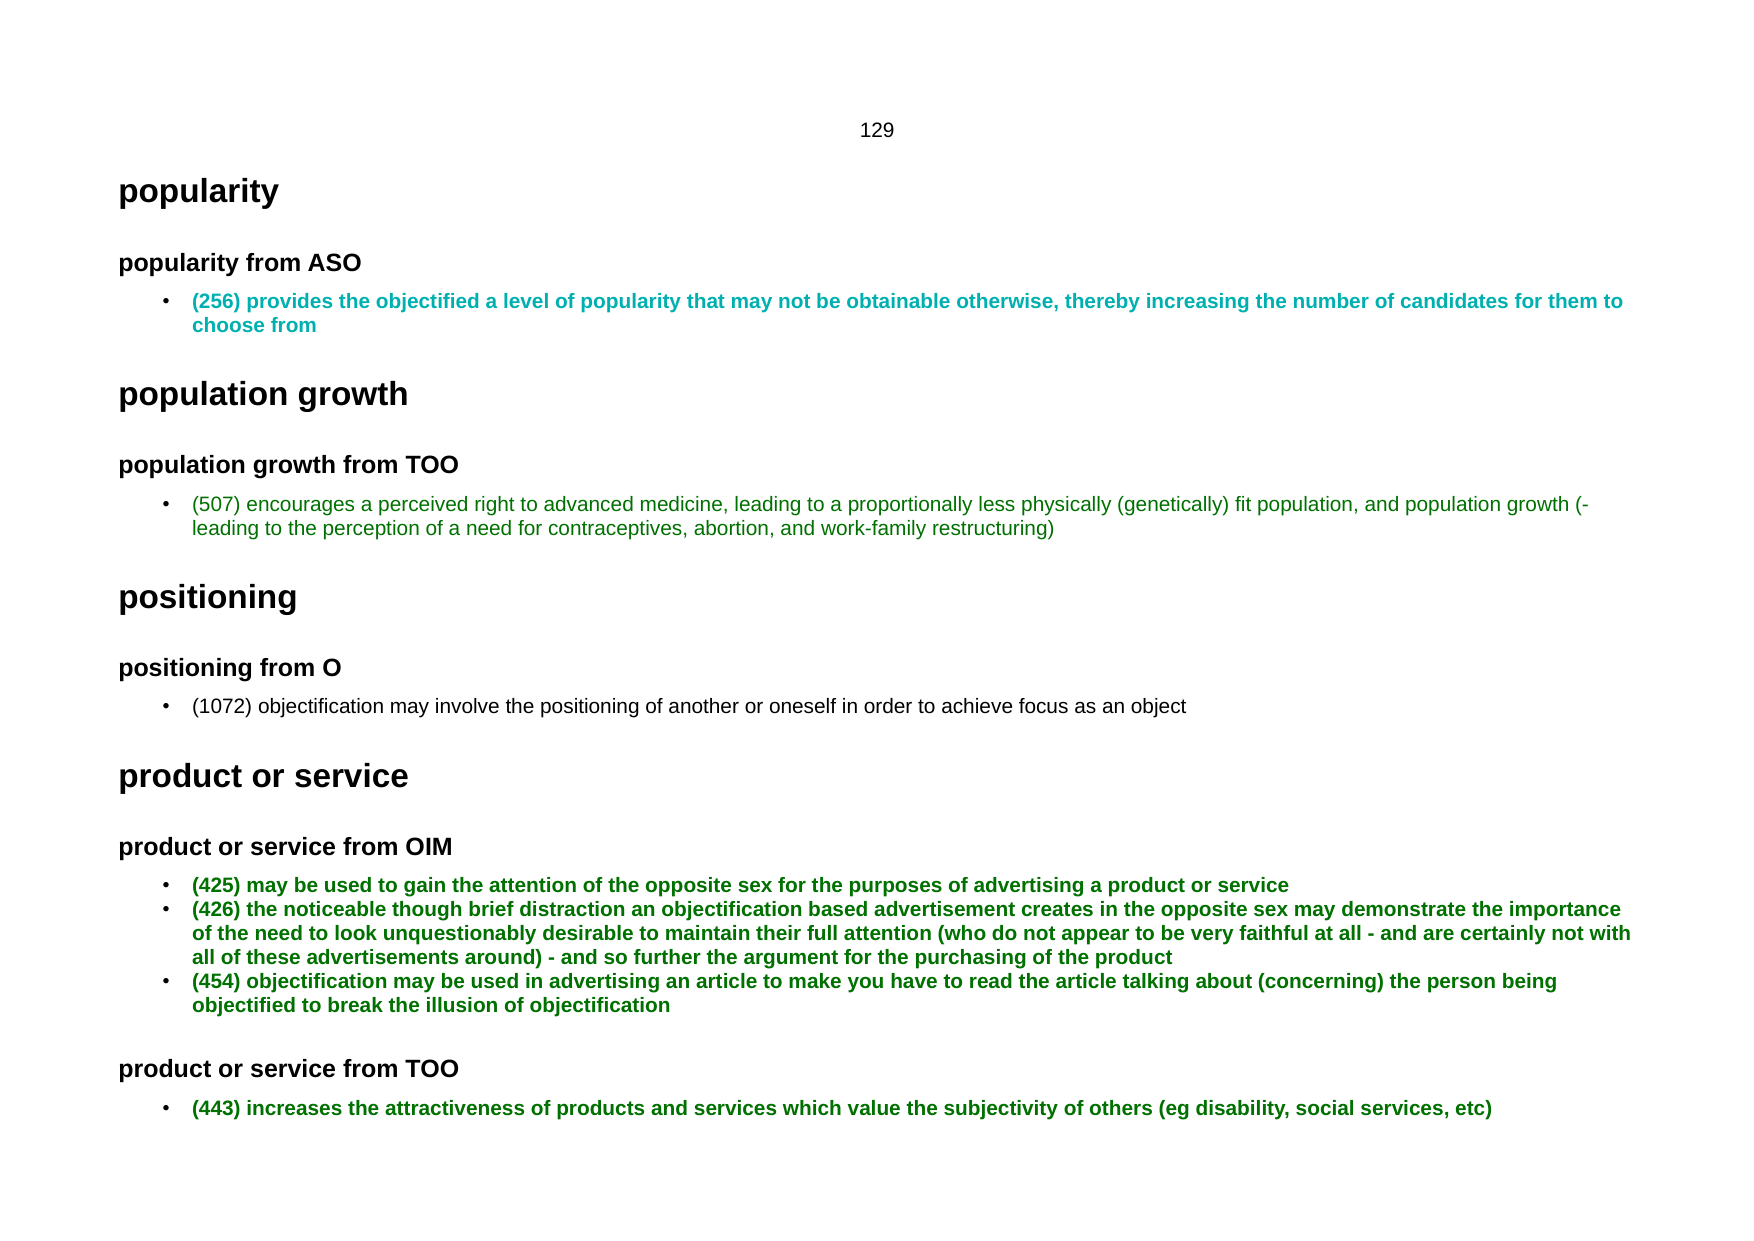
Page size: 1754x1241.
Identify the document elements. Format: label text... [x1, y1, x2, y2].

list (425) may be used to gain the attention of the opposite sex for the purposes of advertising a product or service [162, 873, 1636, 897]
list (507) encourages a perceived right to advanced medicine, leading to a proportionally less physically (genetically) fit population, and population growth (- leading to the perception of a need for contraceptives, abortion, and work-family restructuring) [162, 491, 1636, 539]
subtitle product or service from OIM [118, 832, 1636, 860]
list (256) provides the objectified a level of popularity that may not be obtainable otherwise, thereby increasing the number of candidates for them to choose from [162, 289, 1636, 337]
subtitle product or service [118, 756, 1636, 794]
subtitle popularity [118, 172, 1636, 210]
subtitle population growth from TOO [118, 450, 1636, 479]
list (443) increases the attractiveness of products and services which value the subjectivity of others (eg disability, social services, etc) [162, 1096, 1636, 1120]
list (1072) objectification may involve the positioning of another or oneself in order to achieve focus as an object [162, 694, 1636, 718]
subtitle positioning [118, 577, 1636, 615]
list (426) the noticeable though brief distraction an objectification based advertisement creates in the opposite sex may demonstrate the importance of the need to look unquestionably desirable to maintain their full attention (who do not appear to be very faithful at all - and are certainly not with all of these advertisements around) - and so further the argument for the purchasing of the product [162, 897, 1636, 969]
subtitle product or service from TOO [118, 1054, 1636, 1083]
subtitle population growth [118, 374, 1636, 413]
list (454) objectification may be used in advertising an article to make you have to read the article talking about (concerning) the person being objectified to break the illusion of objectification [162, 969, 1636, 1017]
subtitle positioning from O [118, 653, 1636, 682]
subtitle popularity from ASO [118, 247, 1636, 276]
